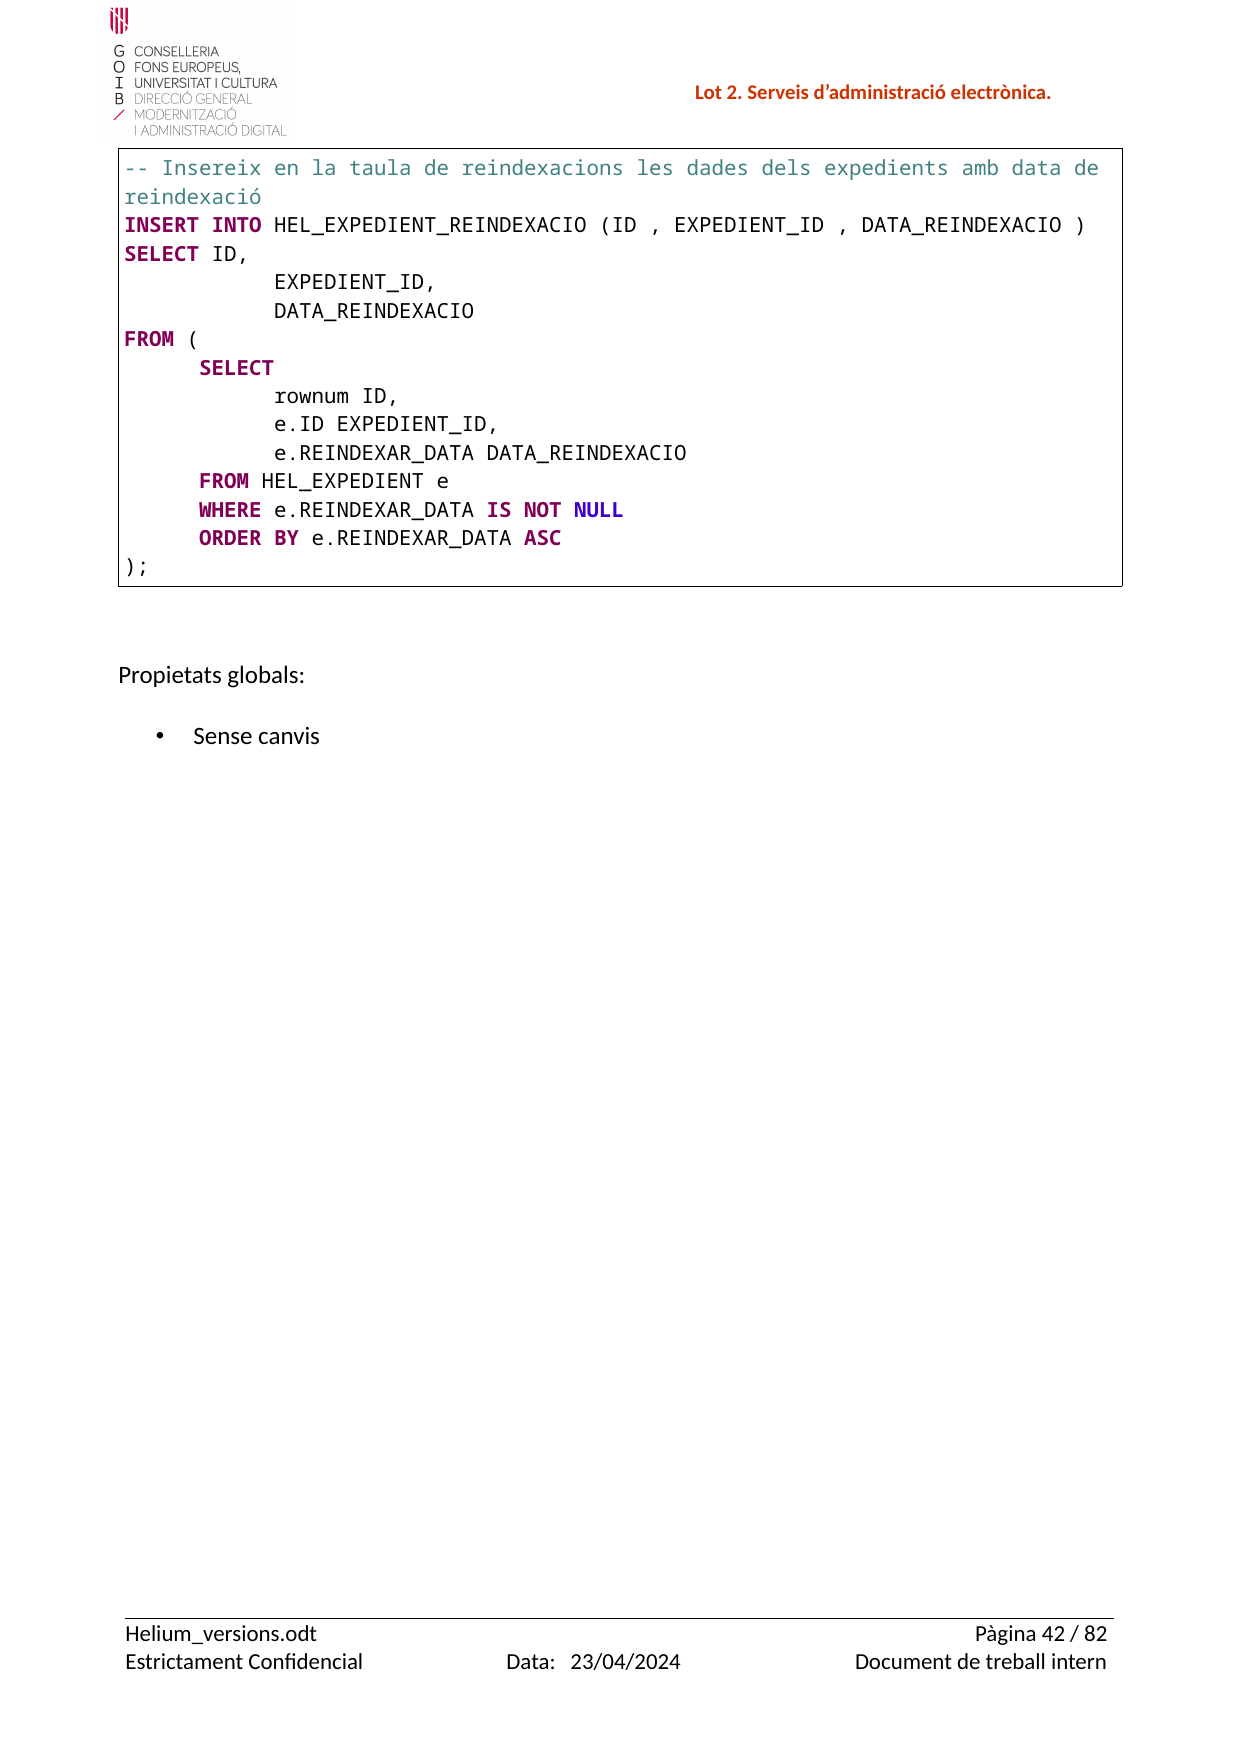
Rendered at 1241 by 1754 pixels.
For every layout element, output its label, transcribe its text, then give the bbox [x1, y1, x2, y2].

table_header -- Insereix en la taula de reindexacions les dades dels expedients amb data de reindexació INSERT INTO HEL_EXPEDIENT_REINDEXACIO (ID , EXPEDIENT_ID , DATA_REINDEXACIO ) SELECT ID, EXPEDIENT_ID, DATA_REINDEXACIO FROM ( SELECT rownum ID, e.ID EXPEDIENT_ID, e.REINDEXAR_DATA DATA_REINDEXACIO FROM HEL_EXPEDIENT e WHERE e.REINDEXAR_DATA IS NOT NULL ORDER BY e.REINDEXAR_DATA ASC ); [119, 149, 1122, 586]
list Sense canvis [156, 720, 1122, 750]
text Propietats globals: [118, 659, 1122, 689]
picture [100, 0, 297, 144]
